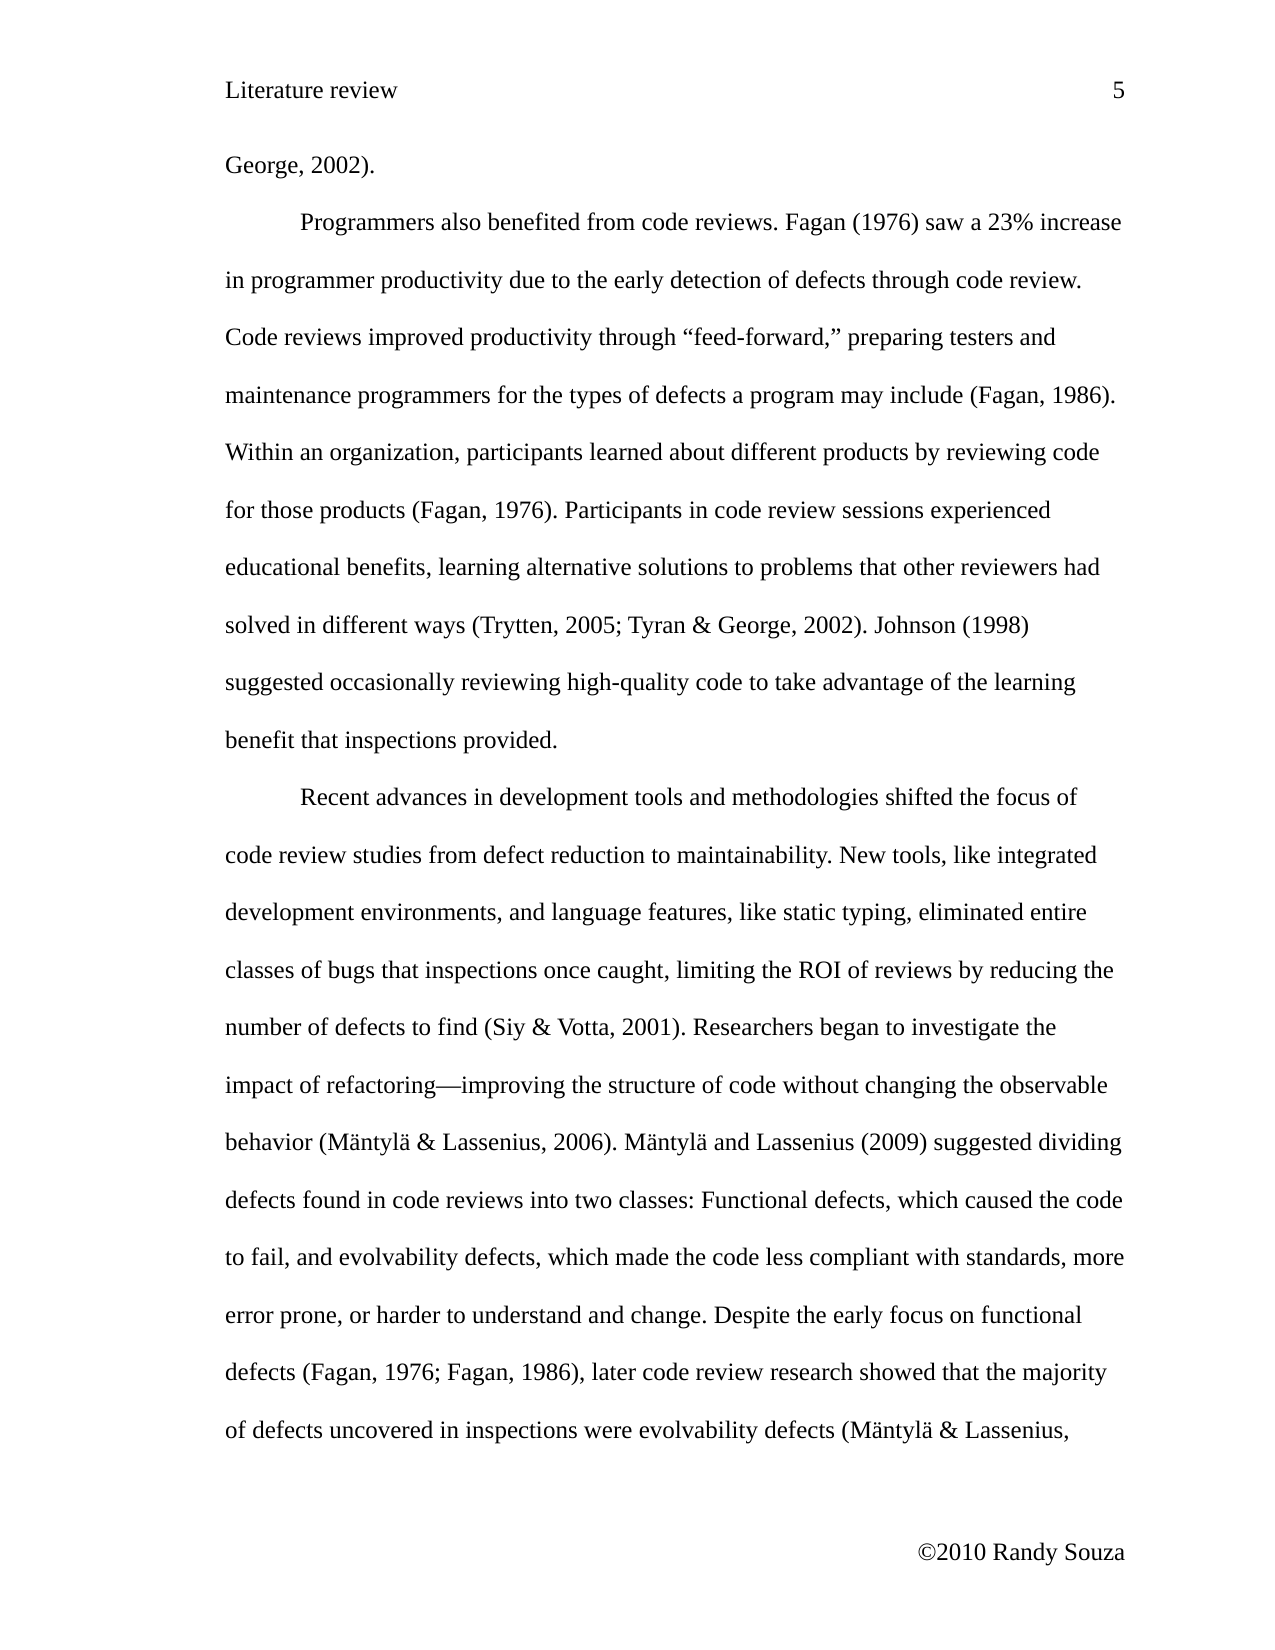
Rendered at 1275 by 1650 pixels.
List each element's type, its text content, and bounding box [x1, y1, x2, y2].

text George, 2002). [225, 150, 1125, 179]
text Recent advances in development tools and methodologies shifted the focus of code review studies from defect reduction to maintainability. New tools, like integrated development environments, and language features, like static typing, eliminated entire classes of bugs that inspections once caught, limiting the ROI of reviews by reducing the number of defects to find (Siy & Votta, 2001). Researchers began to investigate the impact of refactoring—improving the structure of code without changing the observable behavior (Mäntylä & Lassenius, 2006). Mäntylä and Lassenius (2009) suggested dividing defects found in code reviews into two classes: Functional defects, which caused the code to fail, and evolvability defects, which made the code less compliant with standards, more error prone, or harder to understand and change. Despite the early focus on functional defects (Fagan, 1976; Fagan, 1986), later code review research showed that the majority of defects uncovered in inspections were evolvability defects (Mäntylä & Lassenius, [225, 782, 1125, 1444]
text Programmers also benefited from code reviews. Fagan (1976) saw a 23% increase in programmer productivity due to the early detection of defects through code review. Code reviews improved productivity through “feed-forward,” preparing testers and maintenance programmers for the types of defects a program may include (Fagan, 1986). Within an organization, participants learned about different products by reviewing code for those products (Fagan, 1976). Participants in code review sessions experienced educational benefits, learning alternative solutions to problems that other reviewers had solved in different ways (Trytten, 2005; Tyran & George, 2002). Johnson (1998) suggested occasionally reviewing high-quality code to take advantage of the learning benefit that inspections provided. [225, 207, 1125, 754]
